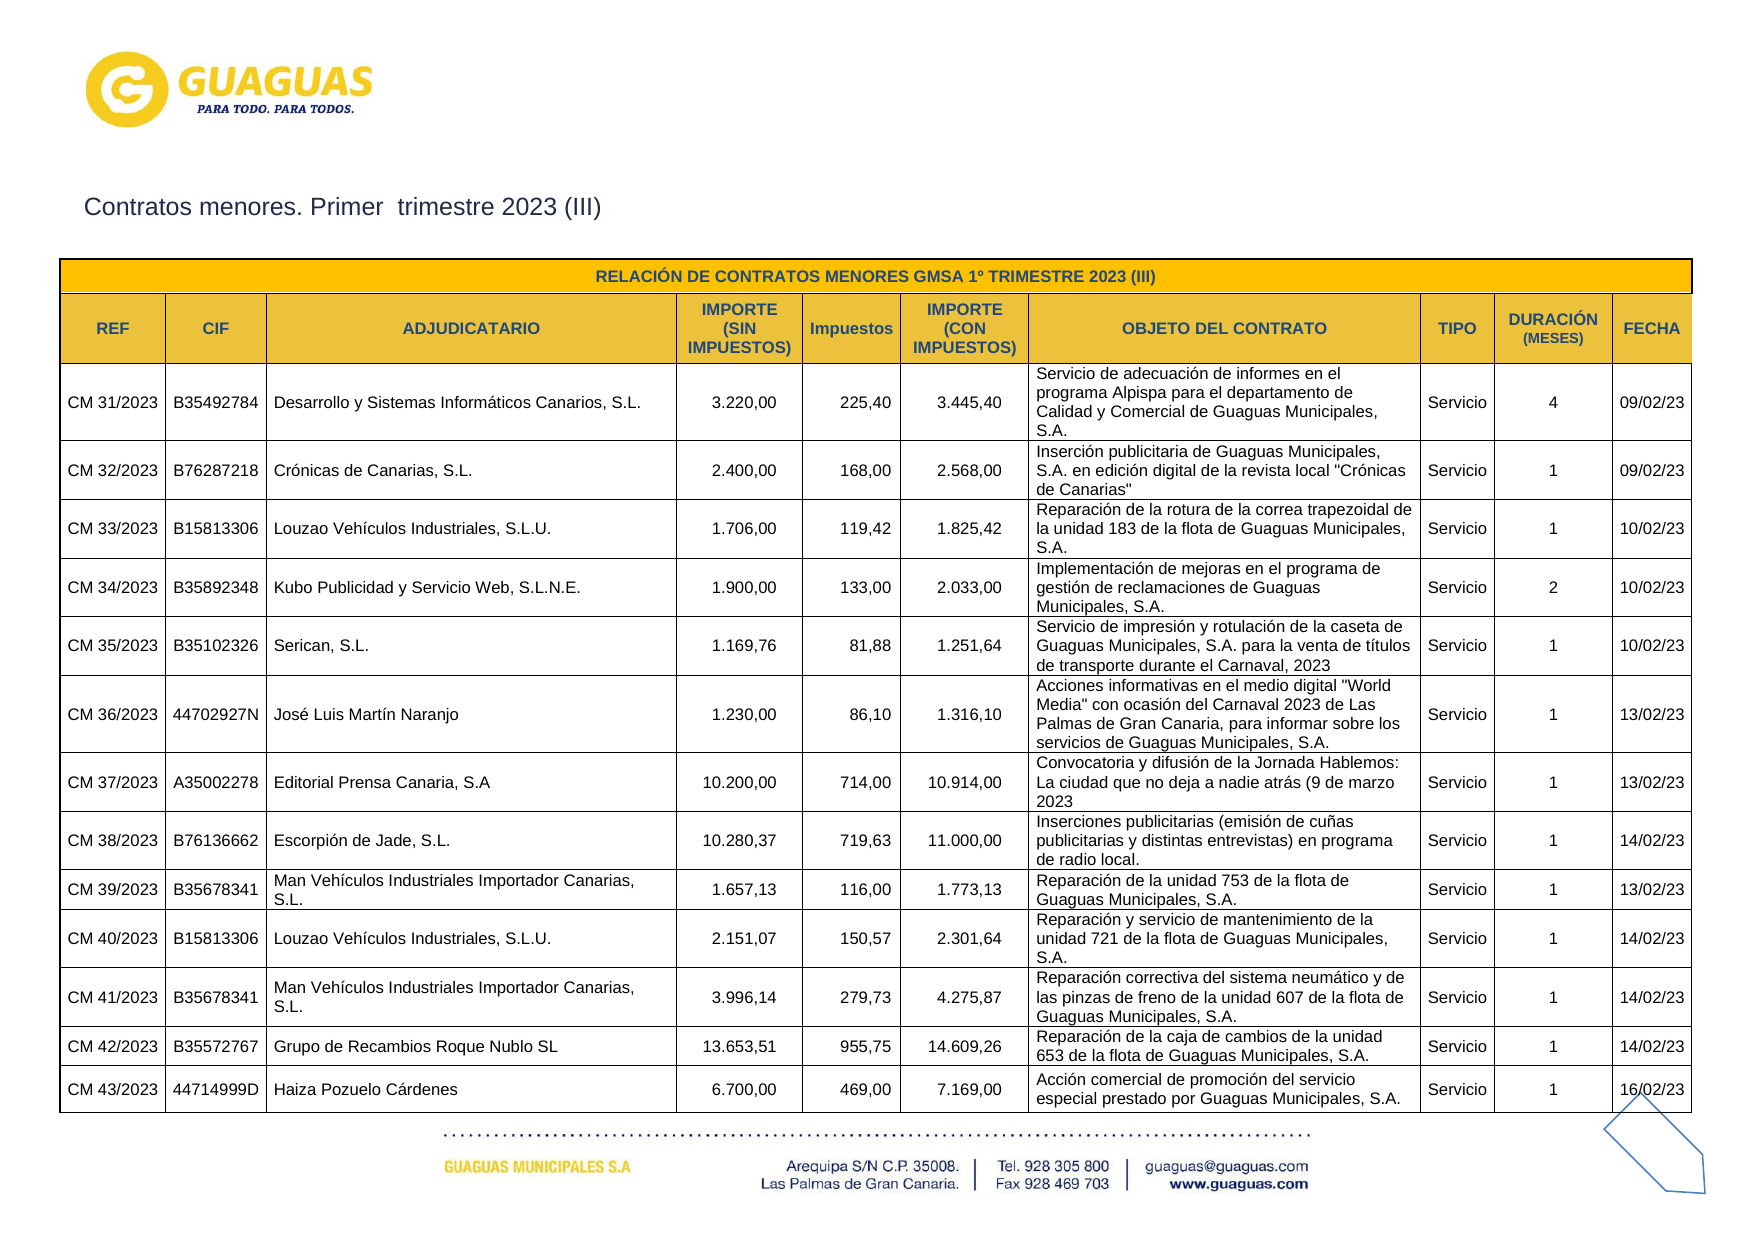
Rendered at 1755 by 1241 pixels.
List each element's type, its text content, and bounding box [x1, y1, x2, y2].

table_cell 14/02/23 [1613, 968, 1691, 1026]
table_cell 16/02/23 [1613, 1066, 1691, 1091]
table_cell CM 40/2023 [61, 910, 165, 967]
table_cell Implementación de mejoras en el programa de gestión de reclamaciones de Guaguas Municipales, S.A. [1029, 559, 1420, 616]
text Contratos menores. Primer trimestre 2023 (III) [84, 192, 1694, 220]
table_cell 1 [1495, 753, 1612, 811]
table_cell Servicio [1421, 870, 1494, 909]
table_cell Acciones informativas en el medio digital "World Media" con ocasión del Carnaval 2023 de Las Palmas de Gran Canaria, para informar sobre los servicios de Guaguas Municipales, S.A. [1029, 676, 1420, 752]
table_cell Servicio [1421, 1027, 1494, 1065]
table_cell Louzao Vehículos Industriales, S.L.U. [267, 910, 676, 967]
table_cell 1.251,64 [901, 617, 1028, 674]
table_cell B15813306 [166, 910, 266, 967]
table_cell Man Vehículos Industriales Importador Canarias, S.L. [267, 870, 676, 909]
table_cell 1.900,00 [677, 559, 802, 616]
table_cell CM 39/2023 [61, 870, 165, 909]
table_cell 719,63 [803, 812, 900, 869]
table_cell B35572767 [166, 1027, 266, 1065]
table_cell 3.220,00 [677, 364, 802, 440]
table_cell B35102326 [166, 617, 266, 674]
table_cell Haiza Pozuelo Cárdenes [267, 1066, 676, 1112]
table_cell 13/02/23 [1613, 753, 1691, 811]
table_cell 1 [1495, 968, 1612, 1026]
table_cell 10/02/23 [1613, 559, 1691, 616]
table_cell CM 43/2023 [61, 1066, 165, 1112]
table_cell 150,57 [803, 910, 900, 967]
table_cell 1 [1495, 870, 1612, 909]
table_cell 09/02/23 [1613, 364, 1691, 440]
table_cell CM 37/2023 [61, 753, 165, 811]
table_cell 4.275,87 [901, 968, 1028, 1026]
table_cell 2.400,00 [677, 441, 802, 499]
table_cell 2.151,07 [677, 910, 802, 967]
table_cell 44702927N [166, 676, 266, 752]
table_cell Desarrollo y Sistemas Informáticos Canarios, S.L. [267, 364, 676, 440]
table_cell 86,10 [803, 676, 900, 752]
table_cell 4 [1495, 364, 1612, 440]
table_cell REF [61, 294, 165, 363]
table_cell CM 41/2023 [61, 968, 165, 1026]
table_cell CM 34/2023 [61, 559, 165, 616]
table_cell Servicio [1421, 364, 1494, 440]
table_cell 10/02/23 [1613, 617, 1691, 674]
table_cell 13/02/23 [1613, 870, 1691, 909]
table_cell 10.200,00 [677, 753, 802, 811]
table_cell Grupo de Recambios Roque Nublo SL [267, 1027, 676, 1065]
table_cell 14.609,26 [901, 1027, 1028, 1065]
table_cell 119,42 [803, 500, 900, 557]
table_cell B76287218 [166, 441, 266, 499]
table_cell Louzao Vehículos Industriales, S.L.U. [267, 500, 676, 557]
table_cell 44714999D [166, 1066, 266, 1112]
table_cell 1.706,00 [677, 500, 802, 557]
table_cell 2 [1495, 559, 1612, 616]
table_cell Servicio de impresión y rotulación de la caseta de Guaguas Municipales, S.A. para la venta de títulos de transporte durante el Carnaval, 2023 [1029, 617, 1420, 674]
table_cell 1.773,13 [901, 870, 1028, 909]
table_cell 469,00 [803, 1066, 900, 1112]
table_cell Reparación correctiva del sistema neumático y de las pinzas de freno de la unidad 607 de la flota de Guaguas Municipales, S.A. [1029, 968, 1420, 1026]
table_cell 1 [1495, 617, 1612, 674]
table_cell B76136662 [166, 812, 266, 869]
table_cell 955,75 [803, 1027, 900, 1065]
table_cell 10/02/23 [1613, 500, 1691, 557]
table_cell B35678341 [166, 870, 266, 909]
table_cell Editorial Prensa Canaria, S.A [267, 753, 676, 811]
table_cell CM 33/2023 [61, 500, 165, 557]
table_cell 11.000,00 [901, 812, 1028, 869]
table_cell Inserción publicitaria de Guaguas Municipales, S.A. en edición digital de la revista local "Crónicas de Canarias" [1029, 441, 1420, 499]
table_cell Servicio [1421, 617, 1494, 674]
table_cell 3.996,14 [677, 968, 802, 1026]
table_cell Servicio [1421, 500, 1494, 557]
table_cell ADJUDICATARIO [267, 294, 676, 363]
table_cell CM 36/2023 [61, 676, 165, 752]
table_cell Servicio de adecuación de informes en el programa Alpispa para el departamento de Calidad y Comercial de Guaguas Municipales, S.A. [1029, 364, 1420, 440]
table_header RELACIÓN DE CONTRATOS MENORES GMSA 1º TRIMESTRE 2023 (III) [61, 260, 1691, 292]
table_cell CIF [166, 294, 266, 363]
table_cell 13.653,51 [677, 1027, 802, 1065]
table_cell OBJETO DEL CONTRATO [1029, 294, 1420, 363]
table_cell 1.316,10 [901, 676, 1028, 752]
table_cell Servicio [1421, 910, 1494, 967]
table_cell B35892348 [166, 559, 266, 616]
table_cell 7.169,00 [901, 1066, 1028, 1112]
table_cell 1.230,00 [677, 676, 802, 752]
table_cell 2.033,00 [901, 559, 1028, 616]
table_cell Servicio [1421, 968, 1494, 1026]
table_cell 2.568,00 [901, 441, 1028, 499]
table_cell Escorpión de Jade, S.L. [267, 812, 676, 869]
table_cell Reparación de la unidad 753 de la flota de Guaguas Municipales, S.A. [1029, 870, 1420, 909]
table_cell 225,40 [803, 364, 900, 440]
table_cell Impuestos [803, 294, 900, 363]
table_cell Crónicas de Canarias, S.L. [267, 441, 676, 499]
table_cell Servicio [1421, 812, 1494, 869]
table_cell 1 [1495, 676, 1612, 752]
table_cell 3.445,40 [901, 364, 1028, 440]
table_cell 10.280,37 [677, 812, 802, 869]
table_cell TIPO [1421, 294, 1494, 363]
table_cell B35492784 [166, 364, 266, 440]
table_cell 1 [1495, 812, 1612, 869]
table_cell 09/02/23 [1613, 441, 1691, 499]
table_cell 1.657,13 [677, 870, 802, 909]
table_cell CM 32/2023 [61, 441, 165, 499]
table_cell 1 [1495, 500, 1612, 557]
table_cell 168,00 [803, 441, 900, 499]
table_cell 81,88 [803, 617, 900, 674]
table_cell CM 38/2023 [61, 812, 165, 869]
table_cell B15813306 [166, 500, 266, 557]
table_cell 13/02/23 [1613, 676, 1691, 752]
table_cell Convocatoria y difusión de la Jornada Hablemos: La ciudad que no deja a nadie atrás (9 de marzo 2023 [1029, 753, 1420, 811]
table_cell Acción comercial de promoción del servicio especial prestado por Guaguas Municipales, S.A. [1029, 1066, 1420, 1112]
table_cell 1.169,76 [677, 617, 802, 674]
table_cell Inserciones publicitarias (emisión de cuñas publicitarias y distintas entrevistas) en programa de radio local. [1029, 812, 1420, 869]
table_cell Servicio [1421, 676, 1494, 752]
table_cell Servicio [1421, 441, 1494, 499]
table_cell CM 35/2023 [61, 617, 165, 674]
table_cell FECHA [1613, 294, 1692, 363]
table_cell 1 [1495, 441, 1612, 499]
table_cell 1 [1495, 1027, 1612, 1065]
table_cell 116,00 [803, 870, 900, 909]
table_cell Reparación de la rotura de la correa trapezoidal de la unidad 183 de la flota de Guaguas Municipales, S.A. [1029, 500, 1420, 557]
table_cell CM 42/2023 [61, 1027, 165, 1065]
table_cell 133,00 [803, 559, 900, 616]
table_cell Man Vehículos Industriales Importador Canarias, S.L. [267, 968, 676, 1026]
table_cell IMPORTE (CON IMPUESTOS) [901, 294, 1028, 363]
table_cell 1.825,42 [901, 500, 1028, 557]
table_cell Serican, S.L. [267, 617, 676, 674]
table_cell José Luis Martín Naranjo [267, 676, 676, 752]
table_cell CM 31/2023 [61, 364, 165, 440]
table_cell 6.700,00 [677, 1066, 802, 1112]
table_cell B35678341 [166, 968, 266, 1026]
table_cell 10.914,00 [901, 753, 1028, 811]
table_cell 14/02/23 [1613, 910, 1691, 967]
table_cell 1 [1495, 1066, 1612, 1112]
table_cell 14/02/23 [1613, 812, 1691, 869]
table_cell Kubo Publicidad y Servicio Web, S.L.N.E. [267, 559, 676, 616]
table_cell Servicio [1421, 753, 1494, 811]
table_cell 14/02/23 [1613, 1027, 1691, 1065]
table_cell Servicio [1421, 559, 1494, 616]
table_cell 2.301,64 [901, 910, 1028, 967]
table_cell Reparación de la caja de cambios de la unidad 653 de la flota de Guaguas Municipales, S.A. [1029, 1027, 1420, 1065]
table_cell A35002278 [166, 753, 266, 811]
table_cell 279,73 [803, 968, 900, 1026]
table_cell Reparación y servicio de mantenimiento de la unidad 721 de la flota de Guaguas Municipales, S.A. [1029, 910, 1420, 967]
table_cell 714,00 [803, 753, 900, 811]
table_cell Servicio [1421, 1066, 1494, 1112]
table_cell DURACIÓN (MESES) [1495, 294, 1612, 363]
table_cell 1 [1495, 910, 1612, 967]
